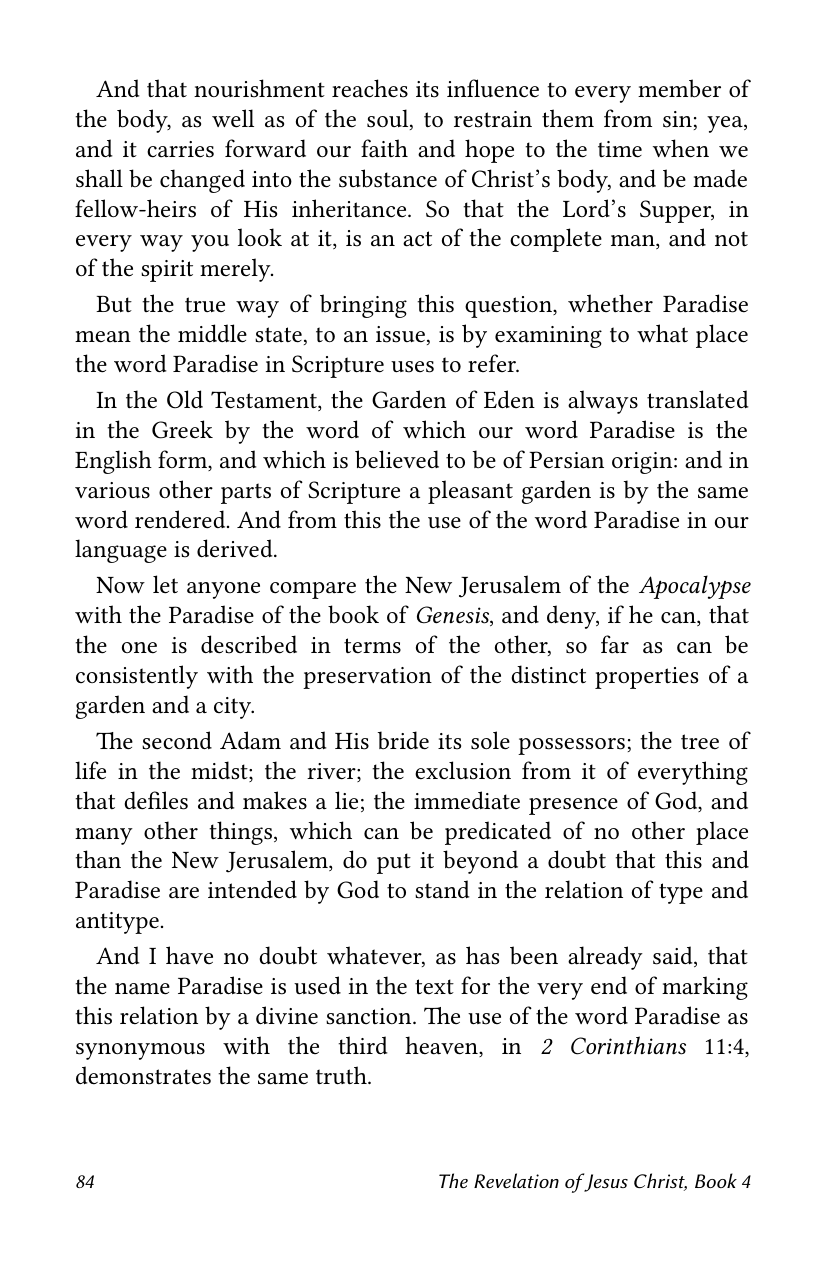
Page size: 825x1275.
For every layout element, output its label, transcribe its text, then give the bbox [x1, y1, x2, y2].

text The second Adam and His bride its sole possessors; the tree of life in the midst; the river; the exclusion from it of everything that defiles and makes a lie; the immediate presence of God, and many other things, which can be predicated of no other place than the New Jerusalem, do put it beyond a doubt that this and Paradise are intended by God to stand in the relation of type and antitype. [75, 727, 750, 935]
text In the Old Testament, the Garden of Eden is always translated in the Greek by the word of which our word Paradise is the English form, and which is believed to be of Persian origin: and in various other parts of Scripture a pleasant garden is by the same word rendered. And from this the use of the word Paradise in our language is derived. [75, 386, 750, 564]
text Now let anyone compare the New Jerusalem of the Apocalypse with the Paradise of the book of Genesis, and deny, if he can, that the one is described in terms of the other, so far as can be consistently with the preservation of the distinct properties of a garden and a city. [75, 571, 750, 719]
text And I have no doubt whatever, as has been already said, that the name Paradise is used in the text for the very end of marking this relation by a divine sanction. The use of the word Paradise as synonymous with the third heaven, in 2 Corinthians 11:4, demonstrates the same truth. [75, 942, 750, 1090]
text But the true way of bringing this question, whether Paradise mean the middle state, to an issue, is by examining to what place the word Paradise in Scripture uses to refer. [75, 290, 750, 379]
text And that nourishment reaches its influence to every member of the body, as well as of the soul, to restrain them from sin; yea, and it carries forward our faith and hope to the time when we shall be changed into the substance of Christ’s body, and be made fellow-heirs of His inheritance. So that the Lord’s Supper, in every way you look at it, is an act of the complete man, and not of the spirit merely. [75, 75, 750, 283]
